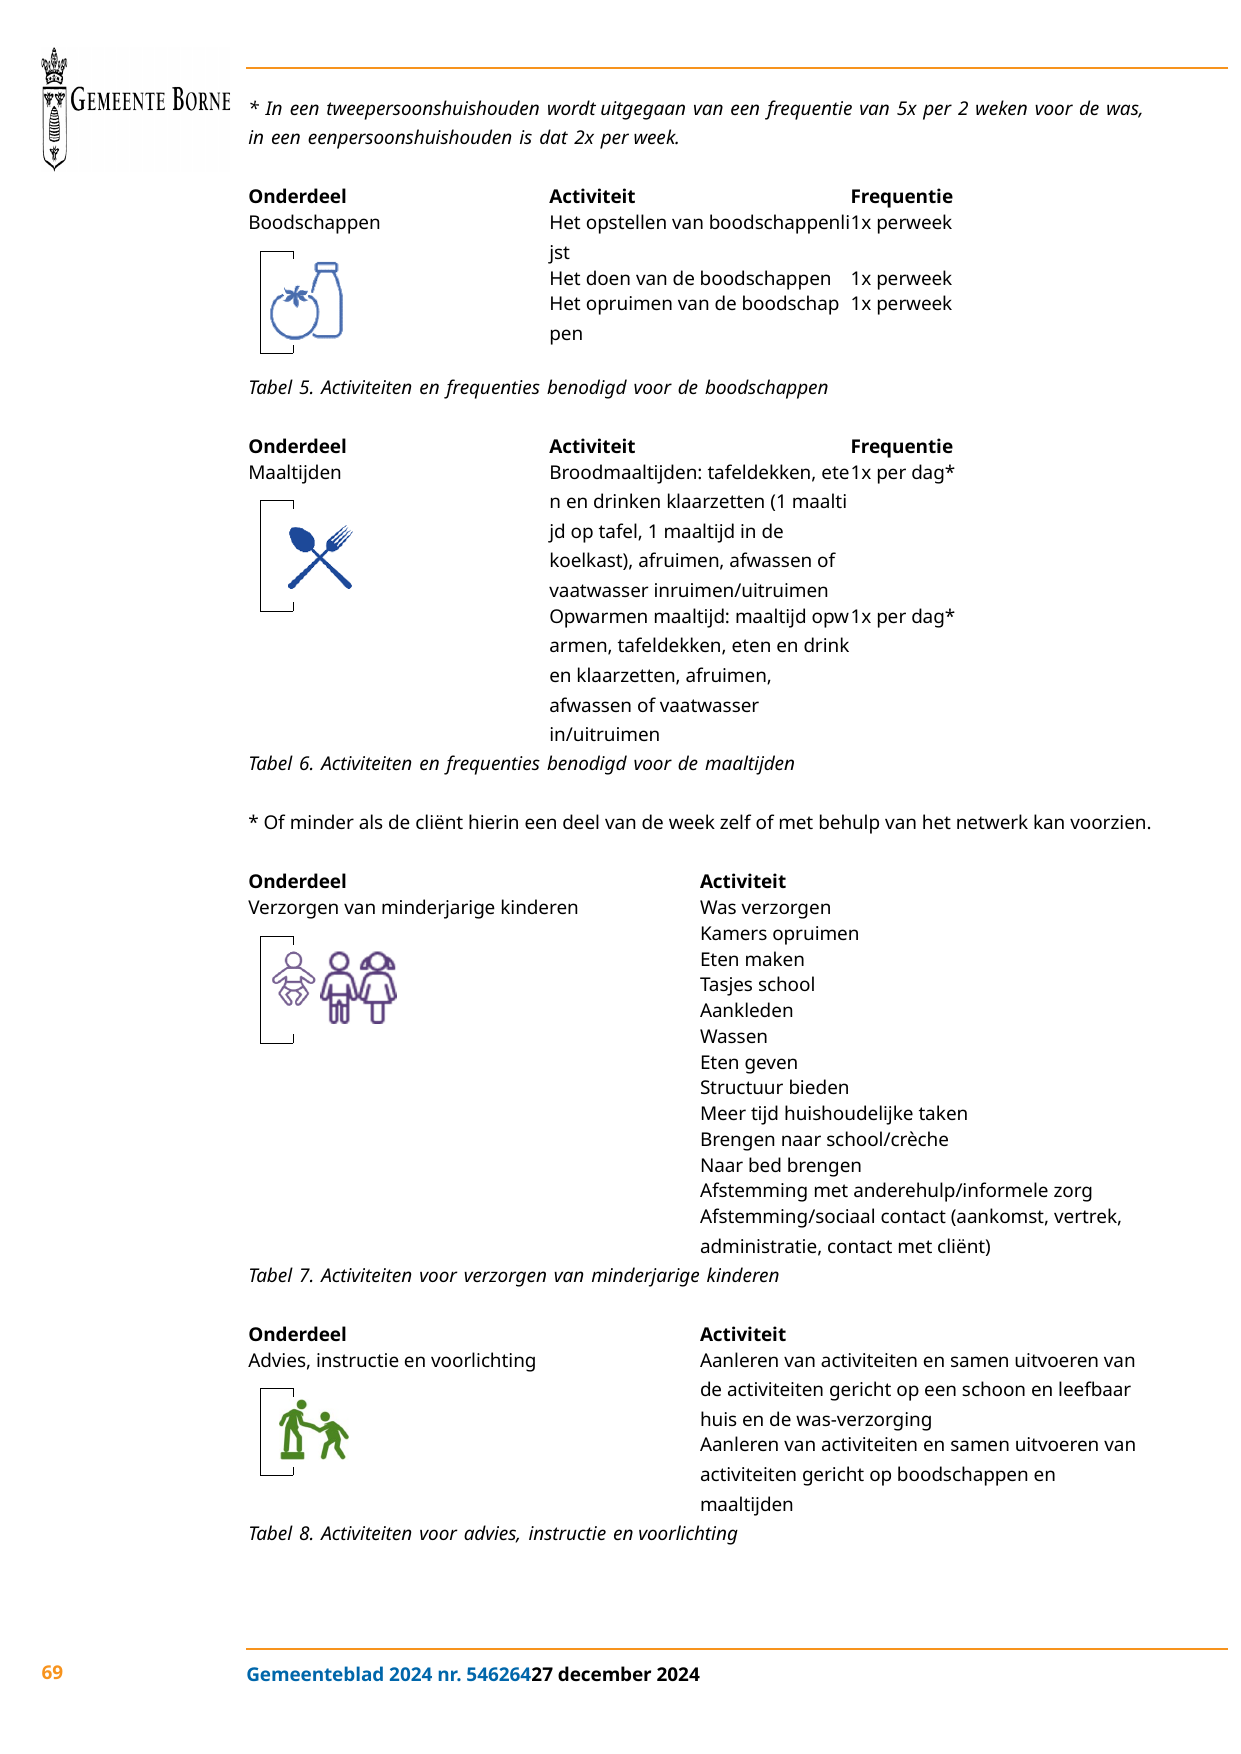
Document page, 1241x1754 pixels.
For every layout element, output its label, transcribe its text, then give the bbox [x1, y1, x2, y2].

table_cell 1x perweek [850, 290, 1152, 371]
table_cell Het doen van de boodschappen [549, 265, 850, 290]
picture [268, 1397, 358, 1467]
text * Of minder als de cliënt hierin een deel van de week zelf of met behulp van het netwerk kan voorzien. [248, 809, 1152, 835]
table_cell Broodmaaltijden: tafeldekken, eten en drinken klaarzetten (1 maaltijd op tafel, 1 maaltijd in de koelkast), afruimen, afwassen of vaatwasser inruimen/uitruimen [549, 459, 850, 603]
table_header Activiteit [549, 184, 850, 209]
table_cell Aanleren van activiteiten en samen uitvoeren van de activiteiten gericht op een schoon en leefbaar huis en de was-verzorging [700, 1347, 1152, 1432]
text Tabel 5. Activiteiten en frequenties benodigd voor de boodschappen [248, 374, 1152, 400]
table_cell Structuur bieden [700, 1075, 1152, 1100]
text Tabel 8. Activiteiten voor advies, instructie en voorlichting [248, 1520, 1152, 1546]
text Tabel 6. Activiteiten en frequenties benodigd voor de maaltijden [248, 750, 1152, 776]
table_cell Het opstellen van boodschappenlijst [549, 209, 850, 265]
table_cell 1x perweek [850, 265, 1152, 290]
table_cell Kamers opruimen [700, 920, 1152, 946]
table_cell Het opruimen van de boodschappen [549, 290, 850, 371]
text * In een tweepersoonshuishouden wordt uitgegaan van een frequentie van 5x per 2 weken voor de was, in een eenpersoonshuishouden is dat 2x per week. [248, 95, 1152, 150]
table_header Onderdeel [248, 184, 549, 209]
table_cell Opwarmen maaltijd: maaltijd opwarmen, tafeldekken, eten en drinken klaarzetten, afruimen, afwassen of vaatwasser in/uitruimen [549, 603, 850, 747]
table_cell Tasjes school [700, 972, 1152, 997]
table_header Onderdeel [248, 1321, 700, 1347]
table_cell Meer tijd huishoudelijke taken [700, 1100, 1152, 1126]
table_cell Boodschappen [248, 209, 549, 371]
table_header Activiteit [700, 1321, 1152, 1347]
table_cell Advies, instructie en voorlichting [248, 1347, 700, 1517]
table_cell Wassen [700, 1023, 1152, 1049]
table_cell Brengen naar school/crèche [700, 1126, 1152, 1152]
text Tabel 7. Activiteiten voor verzorgen van minderjarige kinderen [248, 1262, 1152, 1287]
table_cell Eten maken [700, 946, 1152, 972]
picture [268, 509, 358, 602]
table_header Activiteit [700, 869, 1152, 894]
table_cell Afstemming met anderehulp/informele zorg [700, 1178, 1152, 1203]
table_cell Eten geven [700, 1049, 1152, 1074]
picture [268, 259, 358, 345]
table_cell Maaltijden [248, 459, 549, 747]
table_cell Aankleden [700, 998, 1152, 1023]
table_header Frequentie [850, 184, 1152, 209]
table_cell 1x per dag* [850, 603, 1152, 747]
table_cell Verzorgen van minderjarige kinderen [248, 895, 700, 1258]
table_header Frequentie [850, 433, 1152, 459]
table_cell Naar bed brengen [700, 1152, 1152, 1177]
picture [41, 47, 231, 172]
table_cell Afstemming/sociaal contact (aankomst, vertrek, administratie, contact met cliënt) [700, 1203, 1152, 1258]
table_cell 1x per dag* [850, 459, 1152, 603]
table_header Activiteit [549, 433, 850, 459]
table_cell 1x perweek [850, 209, 1152, 265]
table_cell Was verzorgen [700, 895, 1152, 920]
picture [268, 945, 417, 1034]
table_cell Aanleren van activiteiten en samen uitvoeren van activiteiten gericht op boodschappen en maaltijden [700, 1432, 1152, 1517]
table_header Onderdeel [248, 433, 549, 459]
table_header Onderdeel [248, 869, 700, 894]
